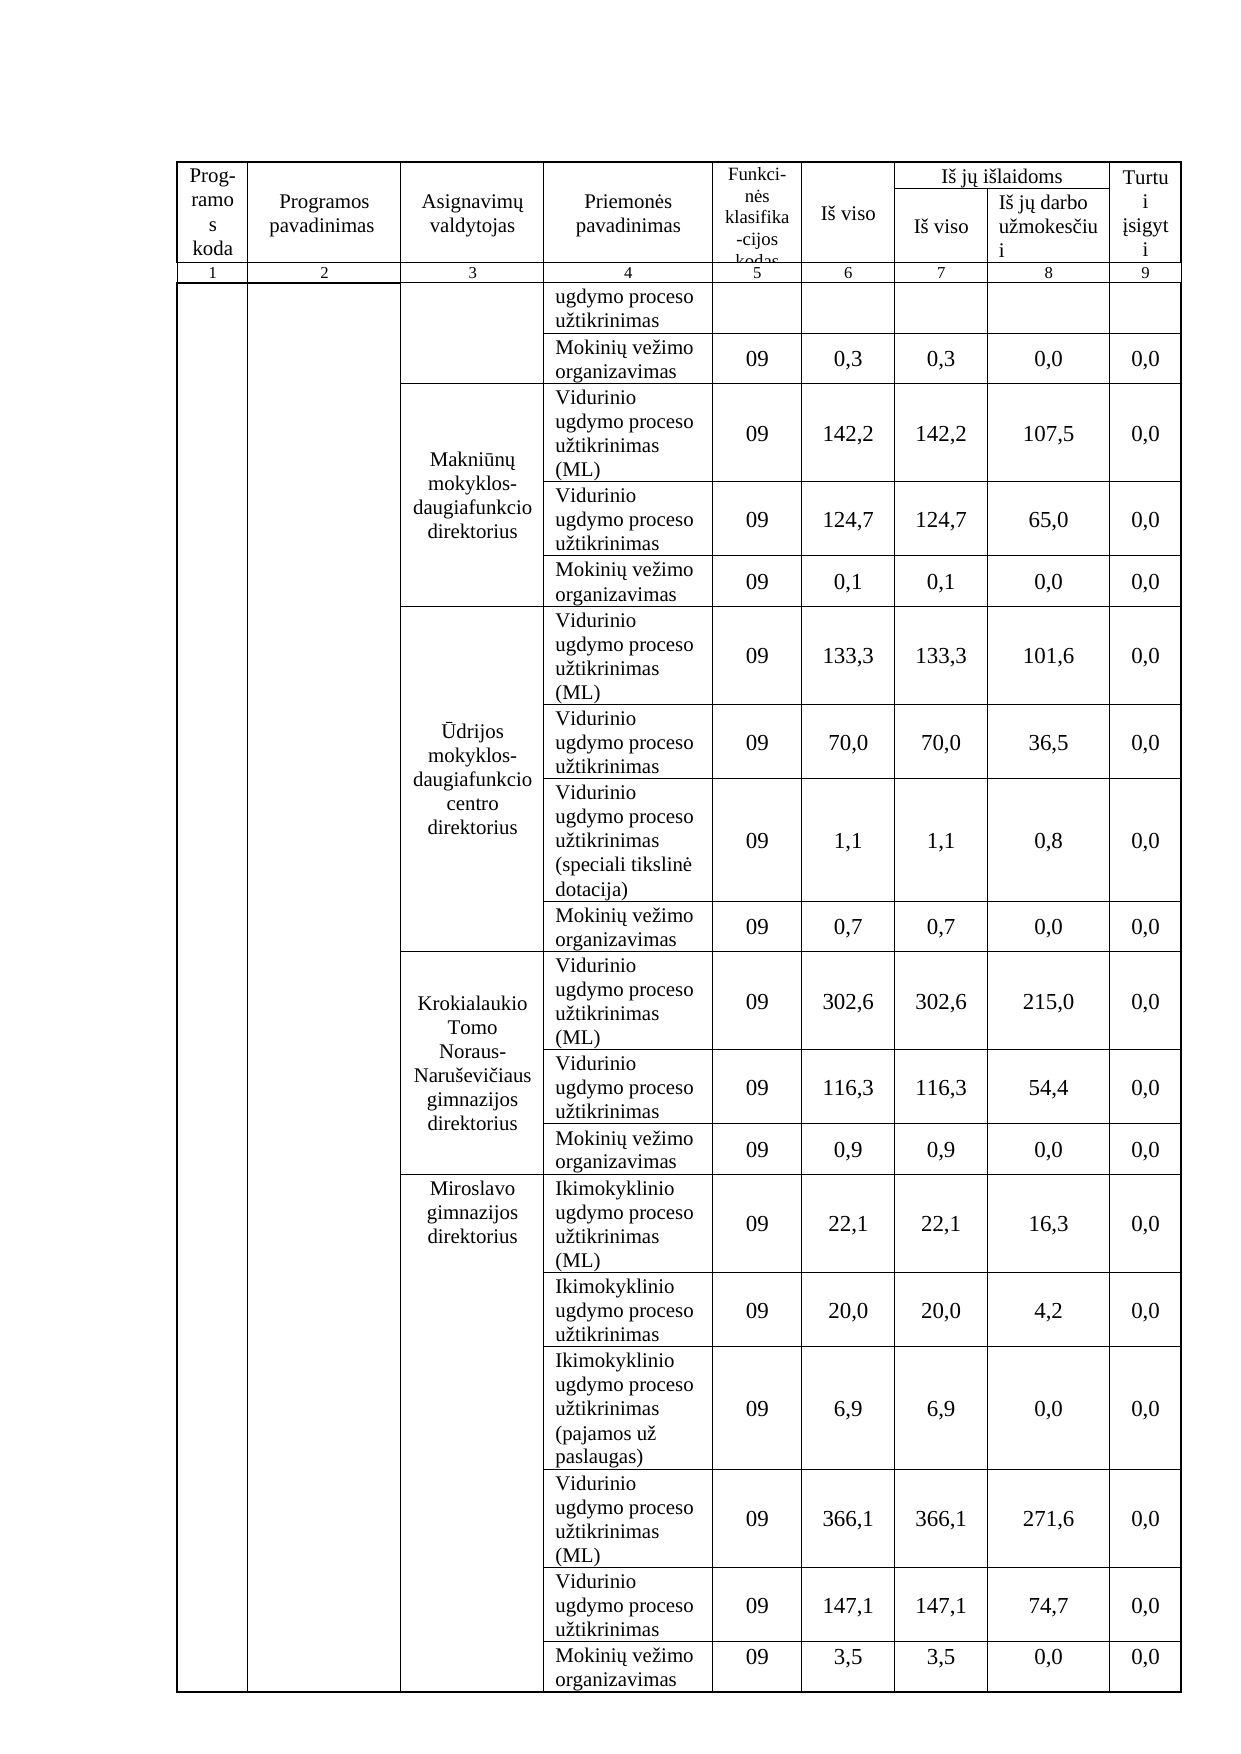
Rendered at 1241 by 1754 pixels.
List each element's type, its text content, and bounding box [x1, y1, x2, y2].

table_cell Mokinių vežimo organizavimas [544, 1642, 712, 1691]
table_cell 0,1 [895, 556, 987, 606]
table_cell Iš viso [895, 189, 987, 262]
table_cell 142,2 [802, 384, 894, 481]
table_cell 1 [178, 263, 247, 282]
table_cell [178, 284, 247, 1691]
table_cell 16,3 [988, 1175, 1109, 1272]
table_header Asignavimų valdytojas [401, 163, 543, 262]
table_cell 70,0 [895, 705, 987, 778]
table_cell 0,3 [895, 334, 987, 383]
table_cell 1,1 [895, 779, 987, 901]
table_cell 0,0 [1110, 1470, 1180, 1567]
table_cell 271,6 [988, 1470, 1109, 1567]
table_cell 0,0 [1110, 1347, 1180, 1468]
table_cell Vidurinio ugdymo proceso užtikrinimas [544, 1568, 712, 1641]
table_cell Ikimokyklinio ugdymo proceso užtikrinimas (pajamos už paslaugas) [544, 1347, 712, 1468]
table_cell [248, 284, 400, 1691]
table_cell 3 [401, 263, 543, 282]
table_header Iš jų išlaidoms [895, 163, 1109, 188]
table_cell 09 [713, 556, 801, 606]
table_cell Vidurinio ugdymo proceso užtikrinimas [544, 705, 712, 778]
table_cell 9 [1110, 263, 1181, 282]
table_header Turtui įsigyti [1110, 163, 1180, 262]
table_cell 3,5 [802, 1642, 894, 1691]
table_cell 0,9 [802, 1124, 894, 1173]
table_cell 6,9 [802, 1347, 894, 1468]
table_cell 7 [895, 263, 987, 282]
table_cell 366,1 [895, 1470, 987, 1567]
table_header Programos pavadinimas [248, 163, 400, 262]
table_cell 4 [544, 263, 712, 282]
table_cell 09 [713, 1273, 801, 1346]
table_cell 302,6 [802, 952, 894, 1049]
table_cell 366,1 [802, 1470, 894, 1567]
table_cell 0,0 [1110, 779, 1180, 901]
table_cell Vidurinio ugdymo proceso užtikrinimas (ML) [544, 952, 712, 1049]
table_cell 09 [713, 334, 801, 383]
table_cell 0,0 [1110, 952, 1180, 1049]
table_cell 5 [713, 263, 801, 282]
table_cell 116,3 [802, 1050, 894, 1123]
table_cell Vidurinio ugdymo proceso užtikrinimas [544, 1050, 712, 1123]
table_cell 6,9 [895, 1347, 987, 1468]
table_cell 215,0 [988, 952, 1109, 1049]
table_cell [401, 283, 543, 383]
table_cell 65,0 [988, 482, 1109, 555]
table_cell 0,0 [1110, 482, 1180, 555]
table_cell 54,4 [988, 1050, 1109, 1123]
table_cell 0,0 [1110, 556, 1180, 606]
table_cell 36,5 [988, 705, 1109, 778]
table_cell Ūdrijos mokyklos-daugiafunkcio centro direktorius [401, 607, 543, 951]
table_cell 101,6 [988, 607, 1109, 704]
table_cell 0,9 [895, 1124, 987, 1173]
table_cell 22,1 [802, 1175, 894, 1272]
table_cell 133,3 [802, 607, 894, 704]
table_cell 09 [713, 384, 801, 481]
table_cell 09 [713, 1124, 801, 1173]
table_cell 2 [248, 263, 400, 282]
table_cell 22,1 [895, 1175, 987, 1272]
table_cell 6 [802, 263, 894, 282]
table_cell 107,5 [988, 384, 1109, 481]
table_cell 8 [988, 263, 1109, 282]
table_cell 0,7 [802, 902, 894, 951]
table_cell 0,1 [802, 556, 894, 606]
table_cell 09 [713, 952, 801, 1049]
table_cell 09 [713, 779, 801, 901]
table_cell 70,0 [802, 705, 894, 778]
table_cell [802, 283, 894, 332]
table_cell 74,7 [988, 1568, 1109, 1641]
table_cell 0,3 [802, 334, 894, 383]
table_cell Vidurinio ugdymo proceso užtikrinimas (ML) [544, 607, 712, 704]
table_cell 09 [713, 1175, 801, 1272]
table_cell [895, 283, 987, 332]
table_cell 0,0 [1110, 334, 1180, 383]
table_cell 0,0 [988, 1124, 1109, 1173]
table_cell 147,1 [802, 1568, 894, 1641]
table_header Prog-ramos kodas [178, 163, 247, 262]
table_cell Mokinių vežimo organizavimas [544, 556, 712, 606]
table_cell 124,7 [895, 482, 987, 555]
table_cell 09 [713, 482, 801, 555]
table_cell Ikimokyklinio ugdymo proceso užtikrinimas [544, 1273, 712, 1346]
table_cell 09 [713, 1642, 801, 1691]
table_cell 09 [713, 902, 801, 951]
table_cell 09 [713, 1050, 801, 1123]
table_cell 0,0 [988, 556, 1109, 606]
table_cell Mokinių vežimo organizavimas [544, 1124, 712, 1173]
table_cell 0,0 [1110, 1124, 1180, 1173]
table_cell Makniūnų mokyklos-daugiafunkcio direktorius [401, 384, 543, 606]
table_cell 302,6 [895, 952, 987, 1049]
table_cell 124,7 [802, 482, 894, 555]
table_cell 142,2 [895, 384, 987, 481]
table_header Priemonės pavadinimas [544, 163, 712, 262]
table_cell Miroslavo gimnazijos direktorius [401, 1175, 543, 1691]
table_cell 147,1 [895, 1568, 987, 1641]
table_cell 20,0 [895, 1273, 987, 1346]
table_cell 0,0 [1110, 1642, 1180, 1691]
table_cell Vidurinio ugdymo proceso užtikrinimas [544, 482, 712, 555]
table_cell 0,0 [988, 1347, 1109, 1468]
table_cell 0,0 [1110, 705, 1180, 778]
table_cell 1,1 [802, 779, 894, 901]
table_cell 09 [713, 1568, 801, 1641]
table_cell 09 [713, 607, 801, 704]
table_cell Mokinių vežimo organizavimas [544, 902, 712, 951]
table_cell Krokialaukio Tomo Noraus-Naruševičiaus gimnazijos direktorius [401, 952, 543, 1173]
table_cell [988, 283, 1109, 332]
table_cell 0,0 [988, 902, 1109, 951]
table_cell 0,0 [1110, 384, 1180, 481]
table_header Funkci-nės klasifika-cijos kodas [713, 163, 801, 262]
table_cell Mokinių vežimo organizavimas [544, 334, 712, 383]
table_cell 0,0 [988, 1642, 1109, 1691]
table_cell Vidurinio ugdymo proceso užtikrinimas (speciali tikslinė dotacija) [544, 779, 712, 901]
table_cell 0,0 [1110, 1568, 1180, 1641]
table_cell 09 [713, 1470, 801, 1567]
table_cell Vidurinio ugdymo proceso užtikrinimas (ML) [544, 384, 712, 481]
table_cell 0,0 [1110, 902, 1180, 951]
table_cell [713, 283, 801, 332]
table_cell 0,7 [895, 902, 987, 951]
table_cell 09 [713, 705, 801, 778]
table_cell 20,0 [802, 1273, 894, 1346]
table_cell 0,8 [988, 779, 1109, 901]
table_header Iš viso [802, 163, 894, 262]
table_cell 133,3 [895, 607, 987, 704]
table_cell 3,5 [895, 1642, 987, 1691]
table_cell [1110, 283, 1180, 332]
table_cell 0,0 [1110, 1175, 1180, 1272]
table_cell ugdymo proceso užtikrinimas [544, 283, 712, 332]
table_cell 0,0 [1110, 1050, 1180, 1123]
table_cell Iš jų darbo užmokesčiui [988, 189, 1109, 262]
table_cell Ikimokyklinio ugdymo proceso užtikrinimas (ML) [544, 1175, 712, 1272]
table_cell 4,2 [988, 1273, 1109, 1346]
table_cell 0,0 [988, 334, 1109, 383]
table_cell 0,0 [1110, 607, 1180, 704]
table_cell Vidurinio ugdymo proceso užtikrinimas (ML) [544, 1470, 712, 1567]
table_cell 0,0 [1110, 1273, 1180, 1346]
table_cell 09 [713, 1347, 801, 1468]
table_cell 116,3 [895, 1050, 987, 1123]
